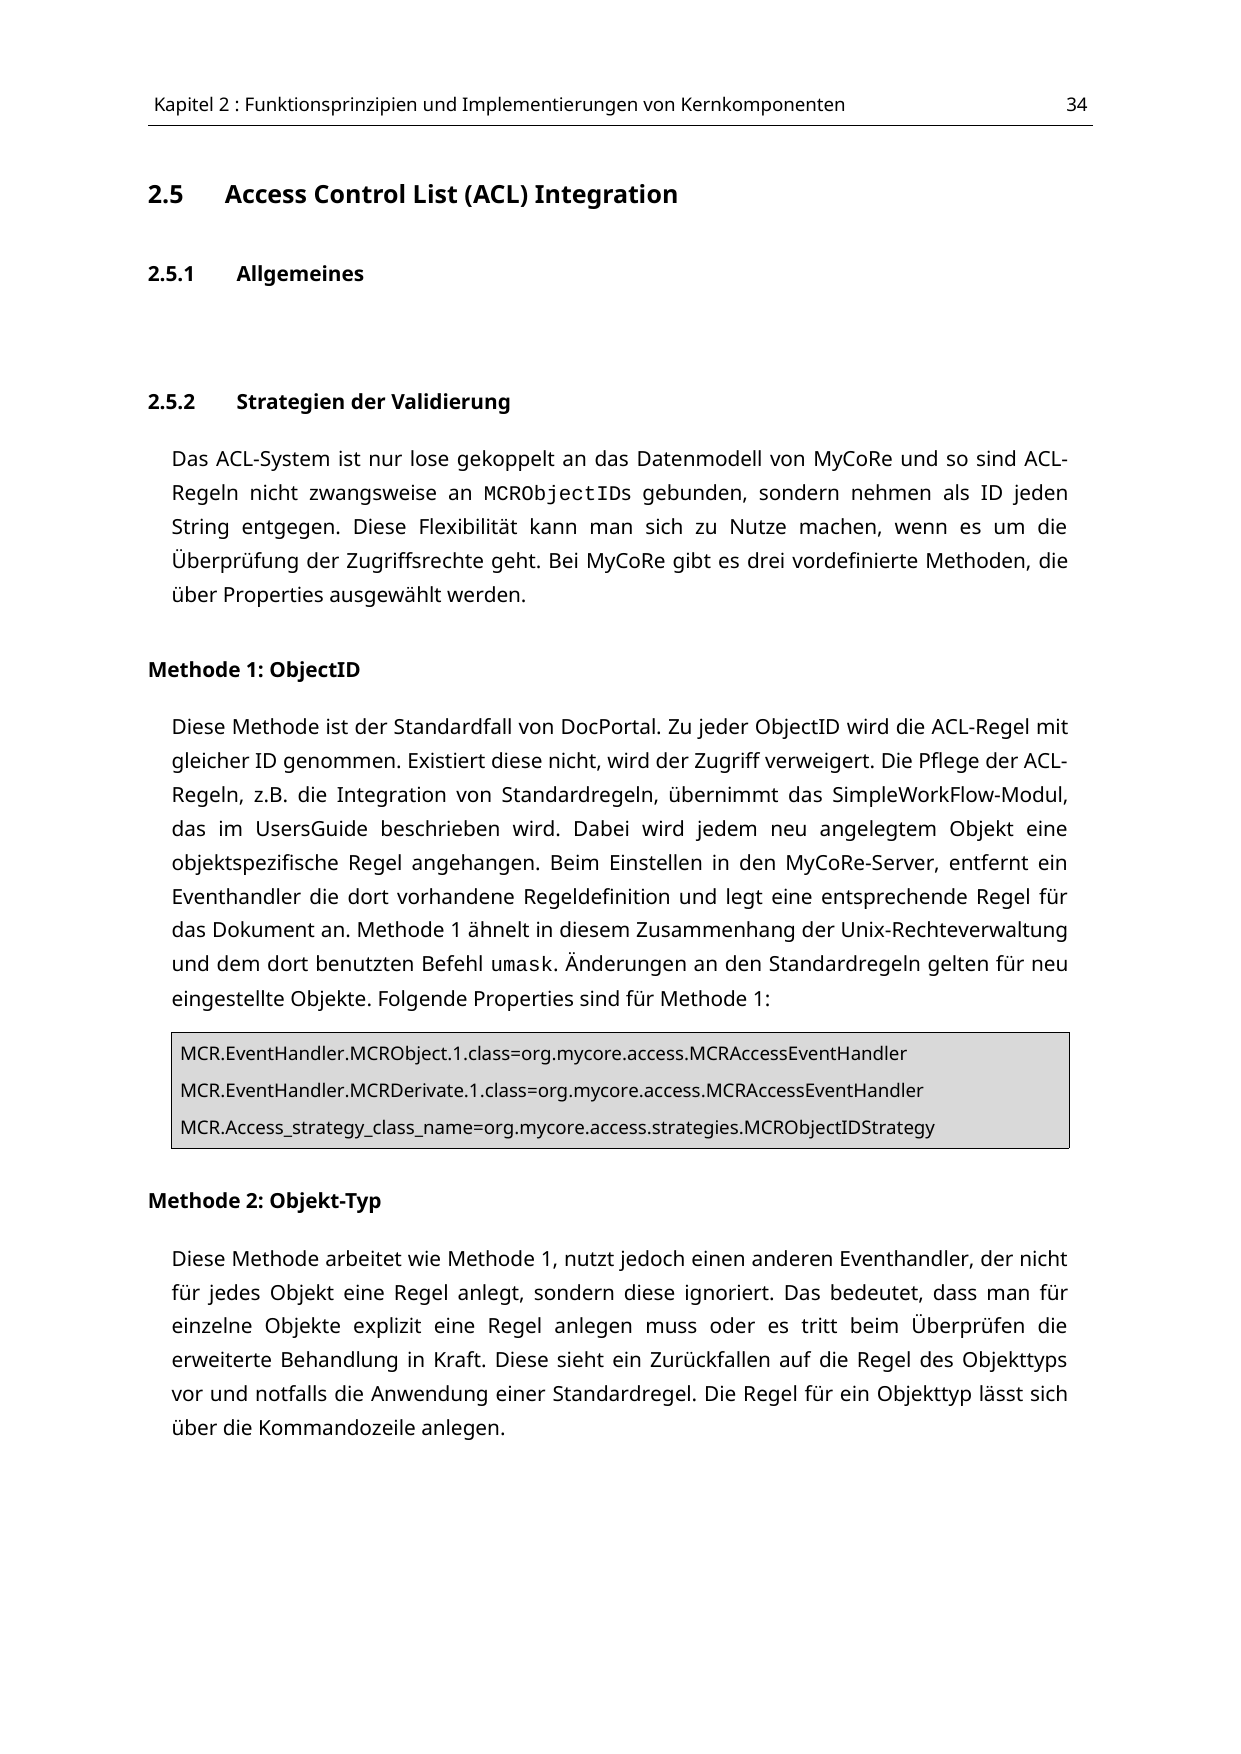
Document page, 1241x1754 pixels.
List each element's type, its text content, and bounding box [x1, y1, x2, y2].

subtitle Methode 1: ObjectID [148, 655, 1092, 683]
subtitle Access Control List (ACL) Integration [148, 177, 1092, 211]
text Diese Methode arbeitet wie Methode 1, nutzt jedoch einen anderen Eventhandler, der nicht für jedes Objekt eine Regel anlegt, sondern diese ignoriert. Das bedeutet, dass man für einzelne Objekte explizit eine Regel anlegen muss oder es tritt beim Überprüfen die erweiterte Behandlung in Kraft. Diese sieht ein Zurückfallen auf die Regel des Objekttyps vor und notfalls die Anwendung einer Standardregel. Die Regel für ein Objekttyp lässt sich über die Kommandozeile anlegen. [171, 1244, 1069, 1441]
text Diese Methode ist der Standardfall von DocPortal. Zu jeder ObjectID wird die ACL-Regel mit gleicher ID genommen. Existiert diese nicht, wird der Zugriff verweigert. Die Pflege der ACL-Regeln, z.B. die Integration von Standardregeln, übernimmt das SimpleWorkFlow-Modul, das im UsersGuide beschrieben wird. Dabei wird jedem neu angelegtem Objekt eine objektspezifische Regel angehangen. Beim Einstellen in den MyCoRe-Server, entfernt ein Eventhandler die dort vorhandene Regeldefinition und legt eine entsprechende Regel für das Dokument an. Methode 1 ähnelt in diesem Zusammenhang der Unix-Rechteverwaltung und dem dort benutzten Befehl umask. Änderungen an den Standardregeln gelten für neu eingestellte Objekte. Folgende Properties sind für Methode 1: [171, 712, 1069, 1012]
subtitle Strategien der Validierung [148, 387, 1092, 415]
subtitle Methode 2: Objekt-Typ [148, 1186, 1092, 1214]
text MCR.EventHandler.MCRDerivate.1.class=org.mycore.access.MCRAccessEventHandler [172, 1069, 1069, 1103]
subtitle Allgemeines [148, 259, 1092, 287]
text MCR.EventHandler.MCRObject.1.class=org.mycore.access.MCRAccessEventHandler [172, 1033, 1069, 1066]
text Das ACL-System ist nur lose gekoppelt an das Datenmodell von MyCoRe und so sind ACL-Regeln nicht zwangsweise an MCRObjectIDs gebunden, sondern nehmen als ID jeden String entgegen. Diese Flexibilität kann man sich zu Nutze machen, wenn es um die Überprüfung der Zugriffsrechte geht. Bei MyCoRe gibt es drei vordefinierte Methoden, die über Properties ausgewählt werden. [171, 444, 1069, 608]
text MCR.Access_strategy_class_name=org.mycore.access.strategies.MCRObjectIDStrategy [172, 1106, 1069, 1148]
